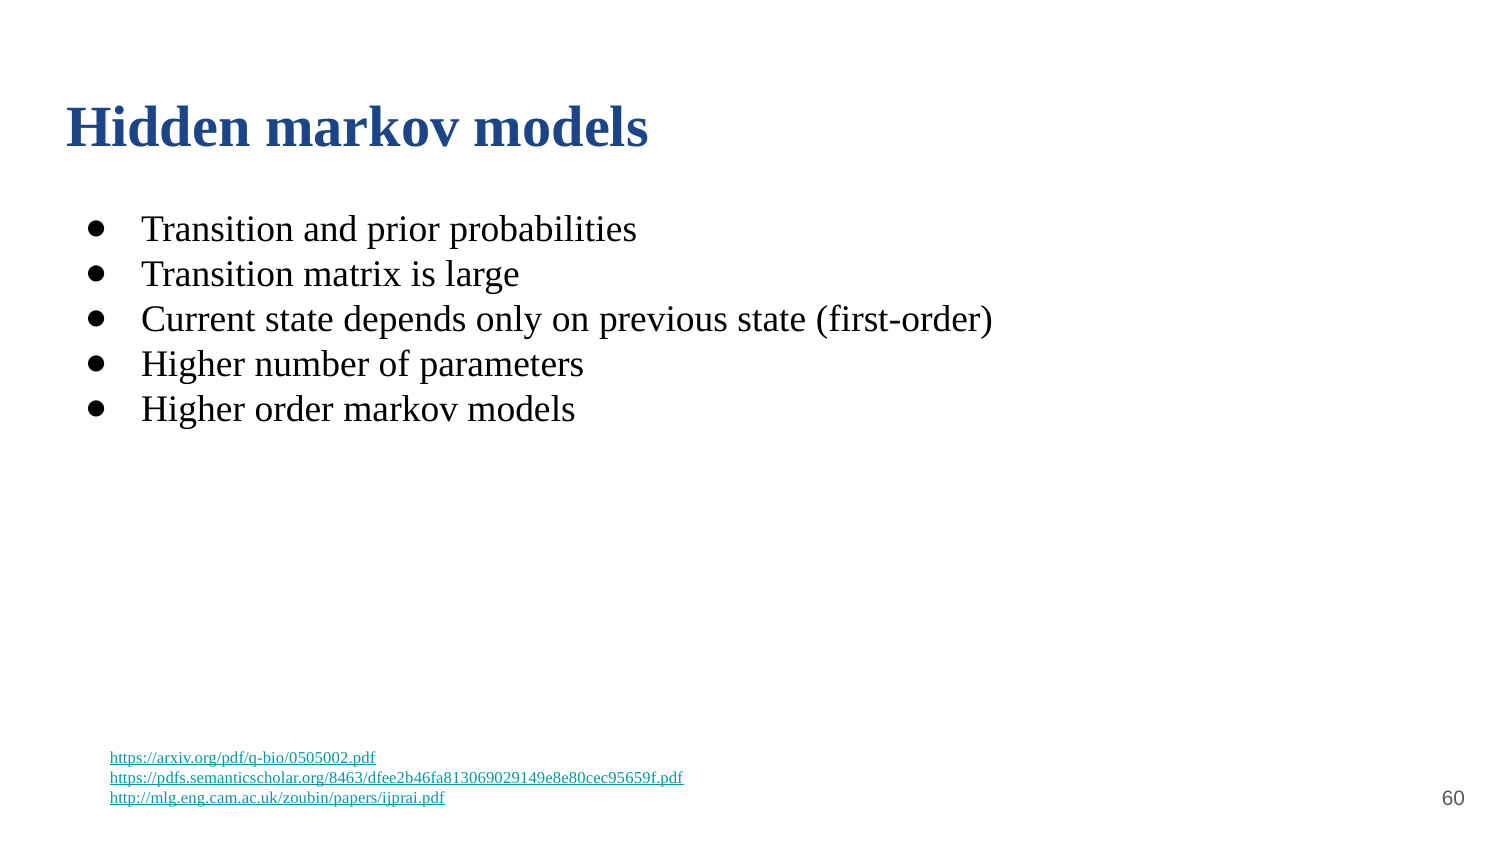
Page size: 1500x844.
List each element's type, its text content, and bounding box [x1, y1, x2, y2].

text_box https://arxiv.org/pdf/q-bio/0505002.pdf https://pdfs.semanticscholar.org/8463/dfee2b46fa813069029149e8e80cec95659f.pdf http://mlg.eng.cam.ac.uk/zoubin/papers/ijprai.pdf [94, 731, 1375, 830]
slide_number [1389, 764, 1480, 830]
title Hidden markov models [51, 72, 1449, 167]
list Transition and prior probabilities Transition matrix is large Current state depends only on previous state (first-order) Higher number of parameters Higher order markov models [51, 189, 1449, 750]
